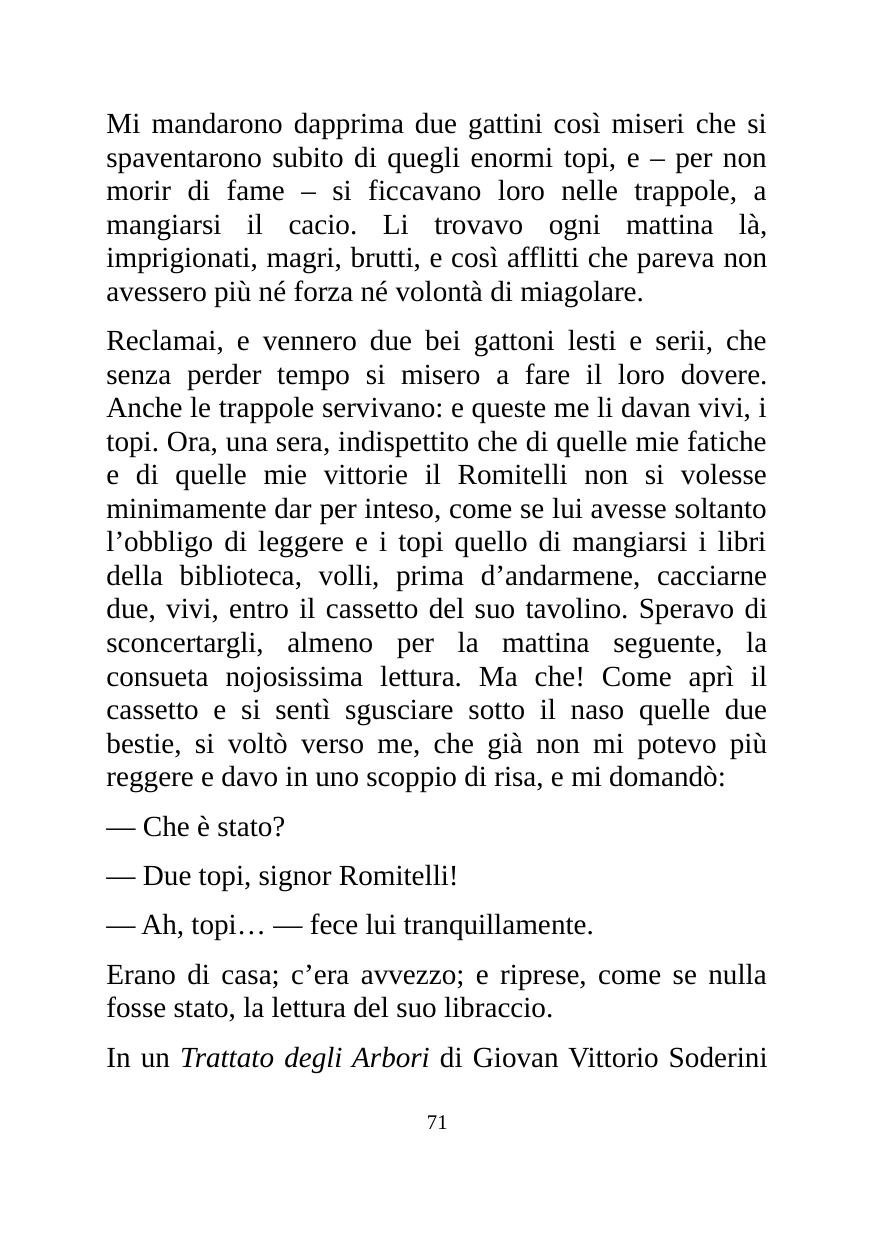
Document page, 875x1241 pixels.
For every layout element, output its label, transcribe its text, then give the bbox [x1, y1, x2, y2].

text — Due topi, signor Romitelli! [106, 858, 768, 892]
text In un Trattato degli Arbori di Giovan Vittorio Soderini [106, 1040, 768, 1073]
text Erano di casa; c’era avvezzo; e riprese, come se nulla fosse stato, la lettura del suo libraccio. [106, 957, 768, 1024]
text — Ah, topi… — fece lui tranquillamente. [106, 907, 768, 941]
text Mi mandarono dapprima due gattini così miseri che si spaventarono subito di quegli enormi topi, e – per non morir di fame – si ficcavano loro nelle trappole, a mangiarsi il cacio. Li trovavo ogni mattina là, imprigionati, magri, brutti, e così afflitti che pareva non avessero più né forza né volontà di miagolare. [106, 106, 768, 307]
text Reclamai, e vennero due bei gattoni lesti e serii, che senza perder tempo si misero a fare il loro dovere. Anche le trappole servivano: e queste me li davan vivi, i topi. Ora, una sera, indispettito che di quelle mie fatiche e di quelle mie vittorie il Romitelli non si volesse minimamente dar per inteso, come se lui avesse soltanto l’obbligo di leggere e i topi quello di mangiarsi i libri della biblioteca, volli, prima d’andarmene, cacciarne due, vivi, entro il cassetto del suo tavolino. Speravo di sconcertargli, almeno per la mattina seguente, la consueta nojosissima lettura. Ma che! Come aprì il cassetto e si sentì sgusciare sotto il naso quelle due bestie, si voltò verso me, che già non mi potevo più reggere e davo in uno scoppio di risa, e mi domandò: [106, 323, 768, 793]
text — Che è stato? [106, 809, 768, 842]
